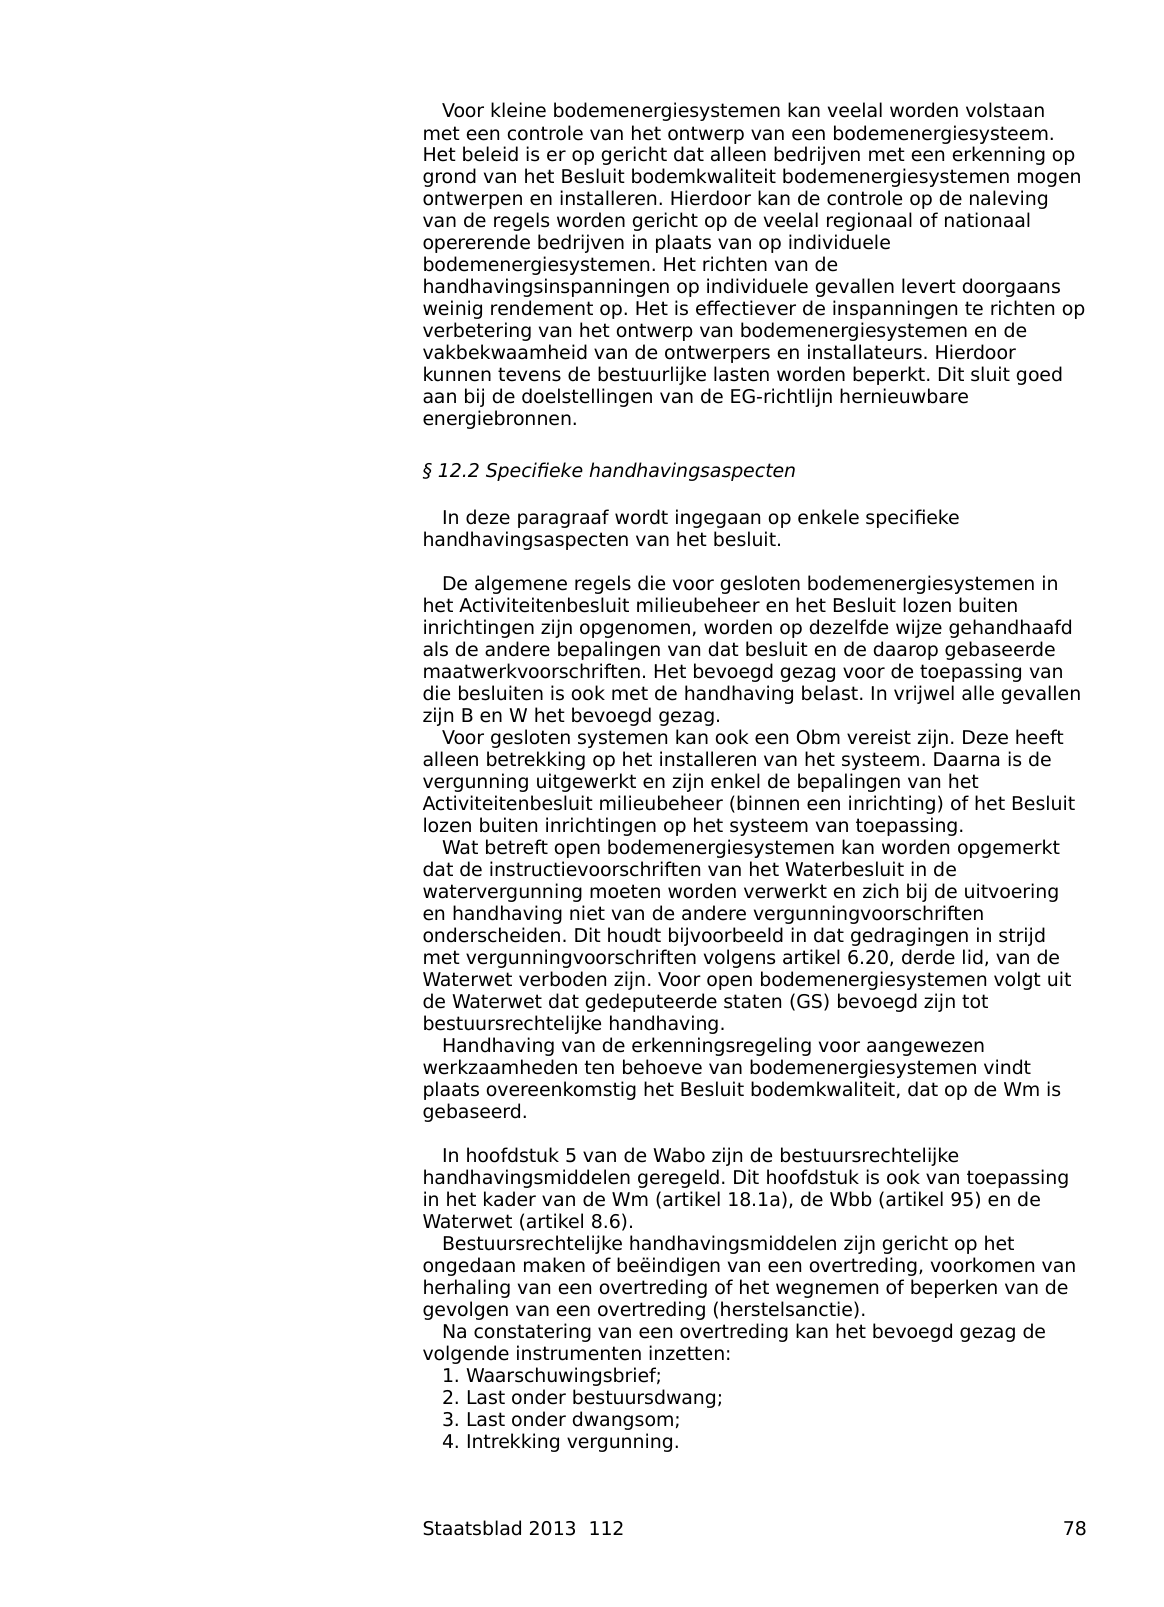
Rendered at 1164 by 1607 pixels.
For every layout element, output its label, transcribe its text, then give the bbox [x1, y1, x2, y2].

text Na constatering van een overtreding kan het bevoegd gezag de volgende instrumenten inzetten: [422, 1321, 1087, 1365]
text 2. Last onder bestuursdwang; [422, 1387, 1087, 1409]
text 3. Last onder dwangsom; [422, 1409, 1087, 1431]
text Bestuursrechtelijke handhavingsmiddelen zijn gericht op het ongedaan maken of beëindigen van een overtreding, voorkomen van herhaling van een overtreding of het wegnemen of beperken van de gevolgen van een overtreding (herstelsanctie). [422, 1233, 1087, 1321]
text De algemene regels die voor gesloten bodemenergiesystemen in het Activiteitenbesluit milieubeheer en het Besluit lozen buiten inrichtingen zijn opgenomen, worden op dezelfde wijze gehandhaafd als de andere bepalingen van dat besluit en de daarop gebaseerde maatwerkvoorschriften. Het bevoegd gezag voor de toepassing van die besluiten is ook met de handhaving belast. In vrijwel alle gevallen zijn B en W het bevoegd gezag. [422, 573, 1087, 727]
text 4. Intrekking vergunning. [422, 1431, 1087, 1453]
subtitle § 12.2 Specifieke handhavingsaspecten [422, 460, 1087, 482]
text Handhaving van de erkenningsregeling voor aangewezen werkzaamheden ten behoeve van bodemenergiesystemen vindt plaats overeenkomstig het Besluit bodemkwaliteit, dat op de Wm is gebaseerd. [422, 1035, 1087, 1123]
text In hoofdstuk 5 van de Wabo zijn de bestuursrechtelijke handhavingsmiddelen geregeld. Dit hoofdstuk is ook van toepassing in het kader van de Wm (artikel 18.1a), de Wbb (artikel 95) en de Waterwet (artikel 8.6). [422, 1145, 1087, 1233]
text In deze paragraaf wordt ingegaan op enkele specifieke handhavingsaspecten van het besluit. [422, 507, 1087, 551]
text Voor gesloten systemen kan ook een Obm vereist zijn. Deze heeft alleen betrekking op het installeren van het systeem. Daarna is de vergunning uitgewerkt en zijn enkel de bepalingen van het Activiteitenbesluit milieubeheer (binnen een inrichting) of het Besluit lozen buiten inrichtingen op het systeem van toepassing. [422, 727, 1087, 837]
text Wat betreft open bodemenergiesystemen kan worden opgemerkt dat de instructievoorschriften van het Waterbesluit in de watervergunning moeten worden verwerkt en zich bij de uitvoering en handhaving niet van de andere vergunningvoorschriften onderscheiden. Dit houdt bijvoorbeeld in dat gedragingen in strijd met vergunningvoorschriften volgens artikel 6.20, derde lid, van de Waterwet verboden zijn. Voor open bodemenergiesystemen volgt uit de Waterwet dat gedeputeerde staten (GS) bevoegd zijn tot bestuursrechtelijke handhaving. [422, 837, 1087, 1035]
text Voor kleine bodemenergiesystemen kan veelal worden volstaan met een controle van het ontwerp van een bodemenergiesysteem. Het beleid is er op gericht dat alleen bedrijven met een erkenning op grond van het Besluit bodemkwaliteit bodemenergiesystemen mogen ontwerpen en installeren. Hierdoor kan de controle op de naleving van de regels worden gericht op de veelal regionaal of nationaal opererende bedrijven in plaats van op individuele bodemenergiesystemen. Het richten van de handhavingsinspanningen op individuele gevallen levert doorgaans weinig rendement op. Het is effectiever de inspanningen te richten op verbetering van het ontwerp van bodemenergiesystemen en de vakbekwaamheid van de ontwerpers en installateurs. Hierdoor kunnen tevens de bestuurlijke lasten worden beperkt. Dit sluit goed aan bij de doelstellingen van de EG-richtlijn hernieuwbare energiebronnen. [422, 100, 1087, 430]
text 1. Waarschuwingsbrief; [422, 1365, 1087, 1387]
